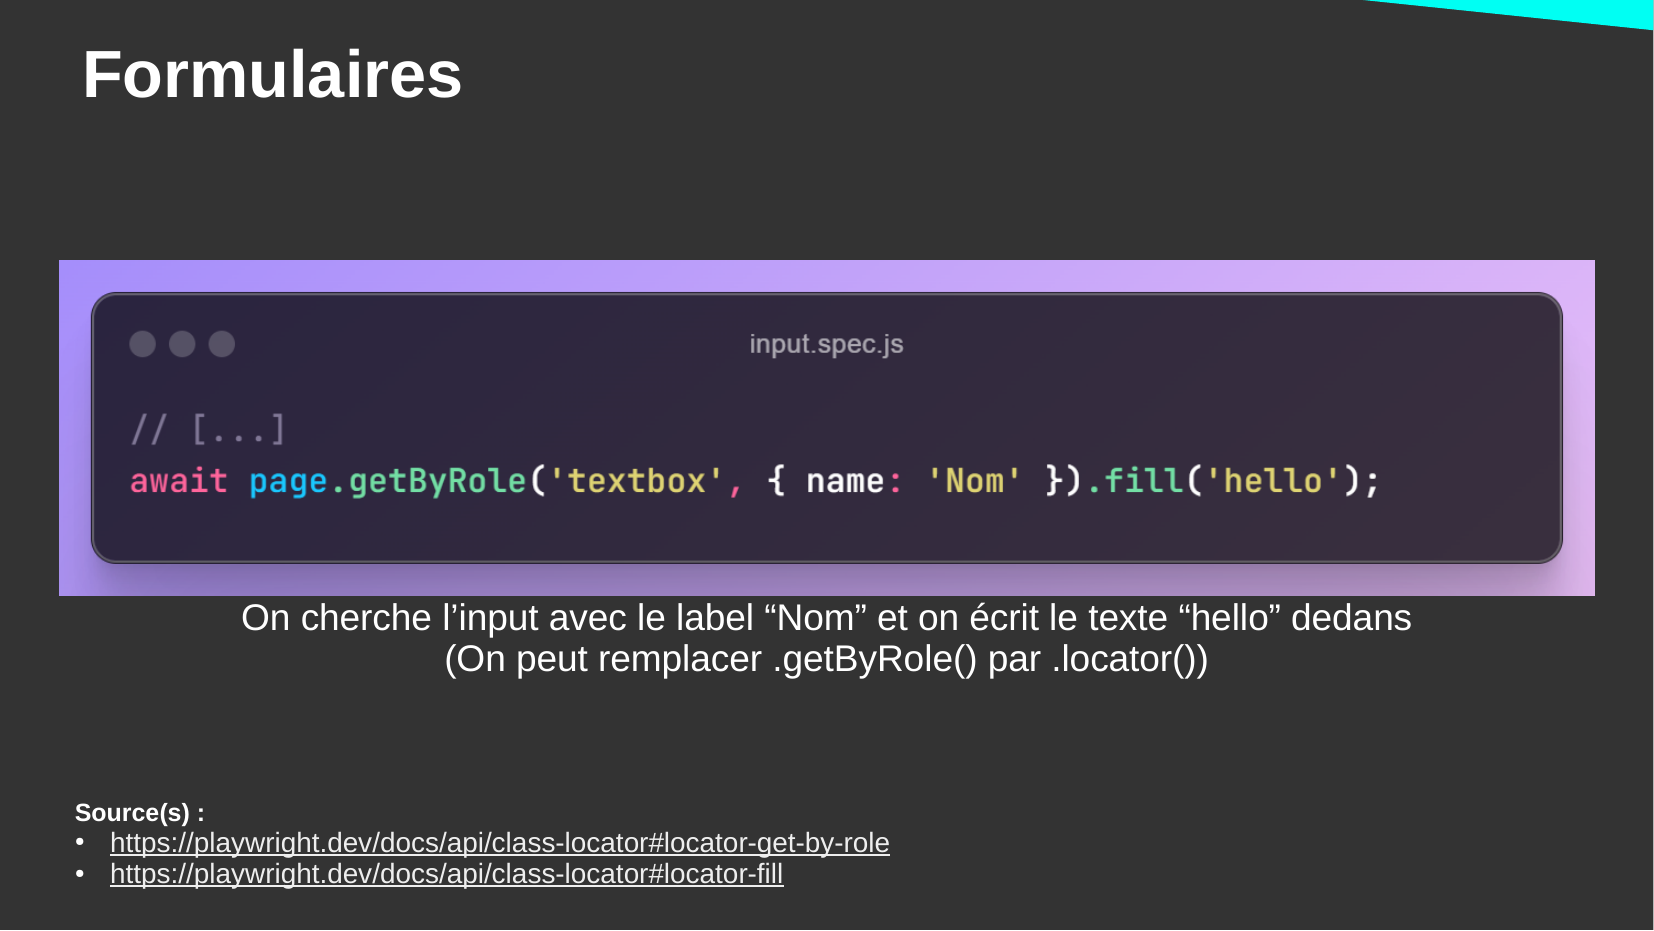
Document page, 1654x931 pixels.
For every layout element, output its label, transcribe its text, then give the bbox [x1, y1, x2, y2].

picture [59, 260, 1595, 596]
list On cherche l’input avec le label “Nom” et on écrit le texte “hello” dedans (On peut remplacer .getByRole() par .locator()) [165, 596, 1489, 680]
text_box Source(s) : https://playwright.dev/docs/api/class-locator#locator-get-by-role https://playwright.dev/docs/api/class-locator#locator-fill [60, 791, 1546, 898]
title Formulaires [82, 37, 1158, 112]
text_box [1363, 0, 1654, 31]
